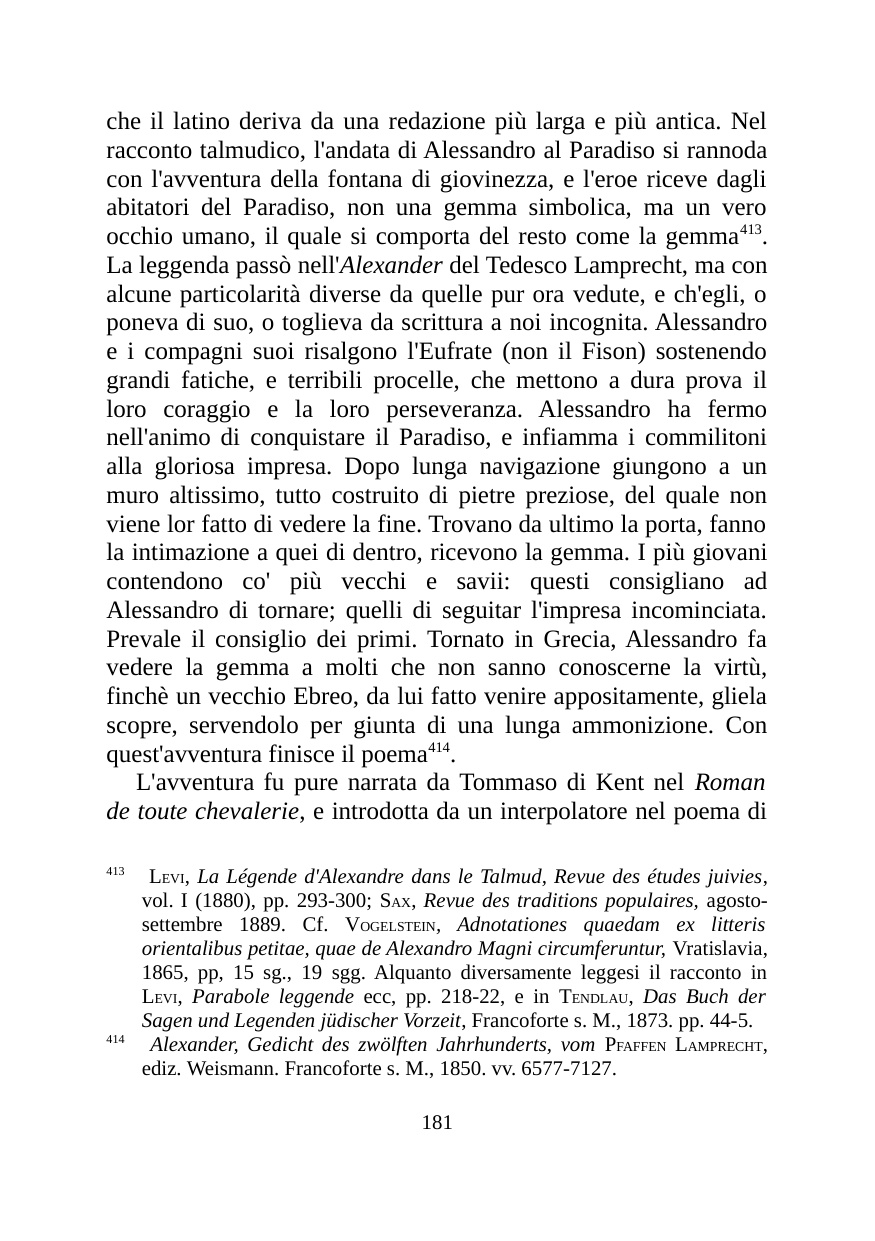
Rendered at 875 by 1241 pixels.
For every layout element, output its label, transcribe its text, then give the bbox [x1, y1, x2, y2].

text Levi, La Légende d'Alexandre dans le Talmud, Revue des études juivies, vol. I (1880), pp. 293-300; Sax, Revue des traditions populaires, agosto-settembre 1889. Cf. Vogelstein, Adnotationes quaedam ex litteris orientalibus petitae, quae de Alexandro Magni circumferuntur, Vratislavia, 1865, pp, 15 sg., 19 sgg. Alquanto diversamente leggesi il racconto in Levi, Parabole leggende ecc, pp. 218-22, e in Tendlau, Das Buch der Sagen und Legenden jüdischer Vorzeit, Francoforte s. M., 1873. pp. 44-5. [106, 864, 768, 1032]
text L'avventura fu pure narrata da Tommaso di Kent nel Roman de toute chevalerie, e introdotta da un interpolatore nel poema di [106, 767, 768, 825]
text che il latino deriva da una redazione più larga e più antica. Nel racconto talmudico, l'andata di Alessandro al Paradiso si rannoda con l'avventura della fontana di giovinezza, e l'eroe riceve dagli abitatori del Paradiso, non una gemma simbolica, ma un vero occhio umano, il quale si comporta del resto come la gemma. La leggenda passò nell'Alexander del Tedesco Lamprecht, ma con alcune particolarità diverse da quelle pur ora vedute, e ch'egli, o poneva di suo, o toglieva da scrittura a noi incognita. Alessandro e i compagni suoi risalgono l'Eufrate (non il Fison) sostenendo grandi fatiche, e terribili procelle, che mettono a dura prova il loro coraggio e la loro perseveranza. Alessandro ha fermo nell'animo di conquistare il Paradiso, e infiamma i commilitoni alla gloriosa impresa. Dopo lunga navigazione giungono a un muro altissimo, tutto costruito di pietre preziose, del quale non viene lor fatto di vedere la fine. Trovano da ultimo la porta, fanno la intimazione a quei di dentro, ricevono la gemma. I più giovani contendono co' più vecchi e savii: questi consigliano ad Alessandro di tornare; quelli di seguitar l'impresa incominciata. Prevale il consiglio dei primi. Tornato in Grecia, Alessandro fa vedere la gemma a molti che non sanno conoscerne la virtù, finchè un vecchio Ebreo, da lui fatto venire appositamente, gliela scopre, servendolo per giunta di una lunga ammonizione. Con quest'avventura finisce il poema. [106, 106, 768, 767]
text Alexander, Gedicht des zwölften Jahrhunderts, vom Pfaffen Lamprecht, ediz. Weismann. Francoforte s. M., 1850. vv. 6577-7127. [106, 1032, 768, 1080]
